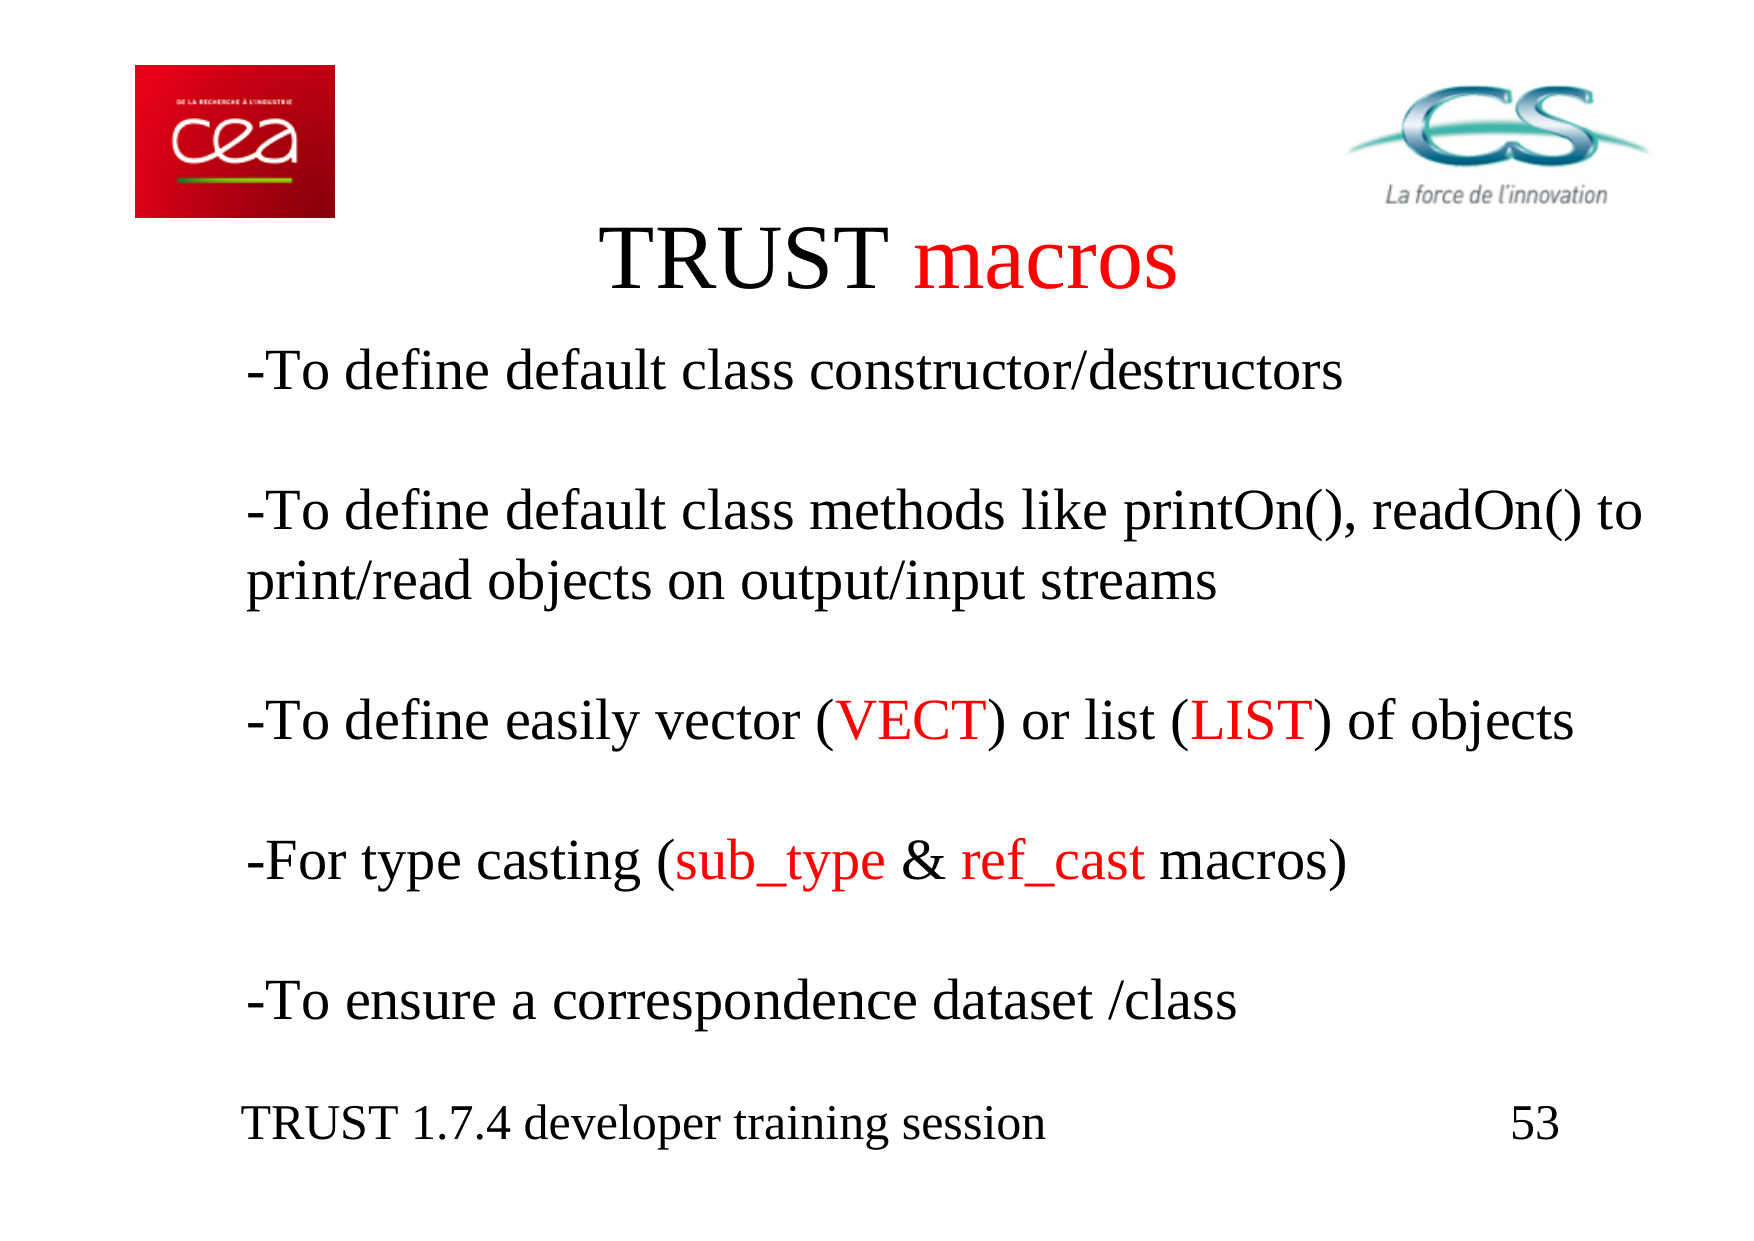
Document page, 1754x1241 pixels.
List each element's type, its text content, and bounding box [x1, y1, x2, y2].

picture [135, 65, 335, 218]
title TRUST macros [225, 134, 1576, 370]
picture [1340, 73, 1662, 218]
text_box -To define default class constructor/destructors -To define default class methods like printOn(), readOn() to print/read objects on output/input streams -To define easily vector (VECT) or list (LIST) of objects -For type casting (sub_type & ref_cast macros) -To ensure a correspondence dataset /class [231, 323, 1685, 1040]
